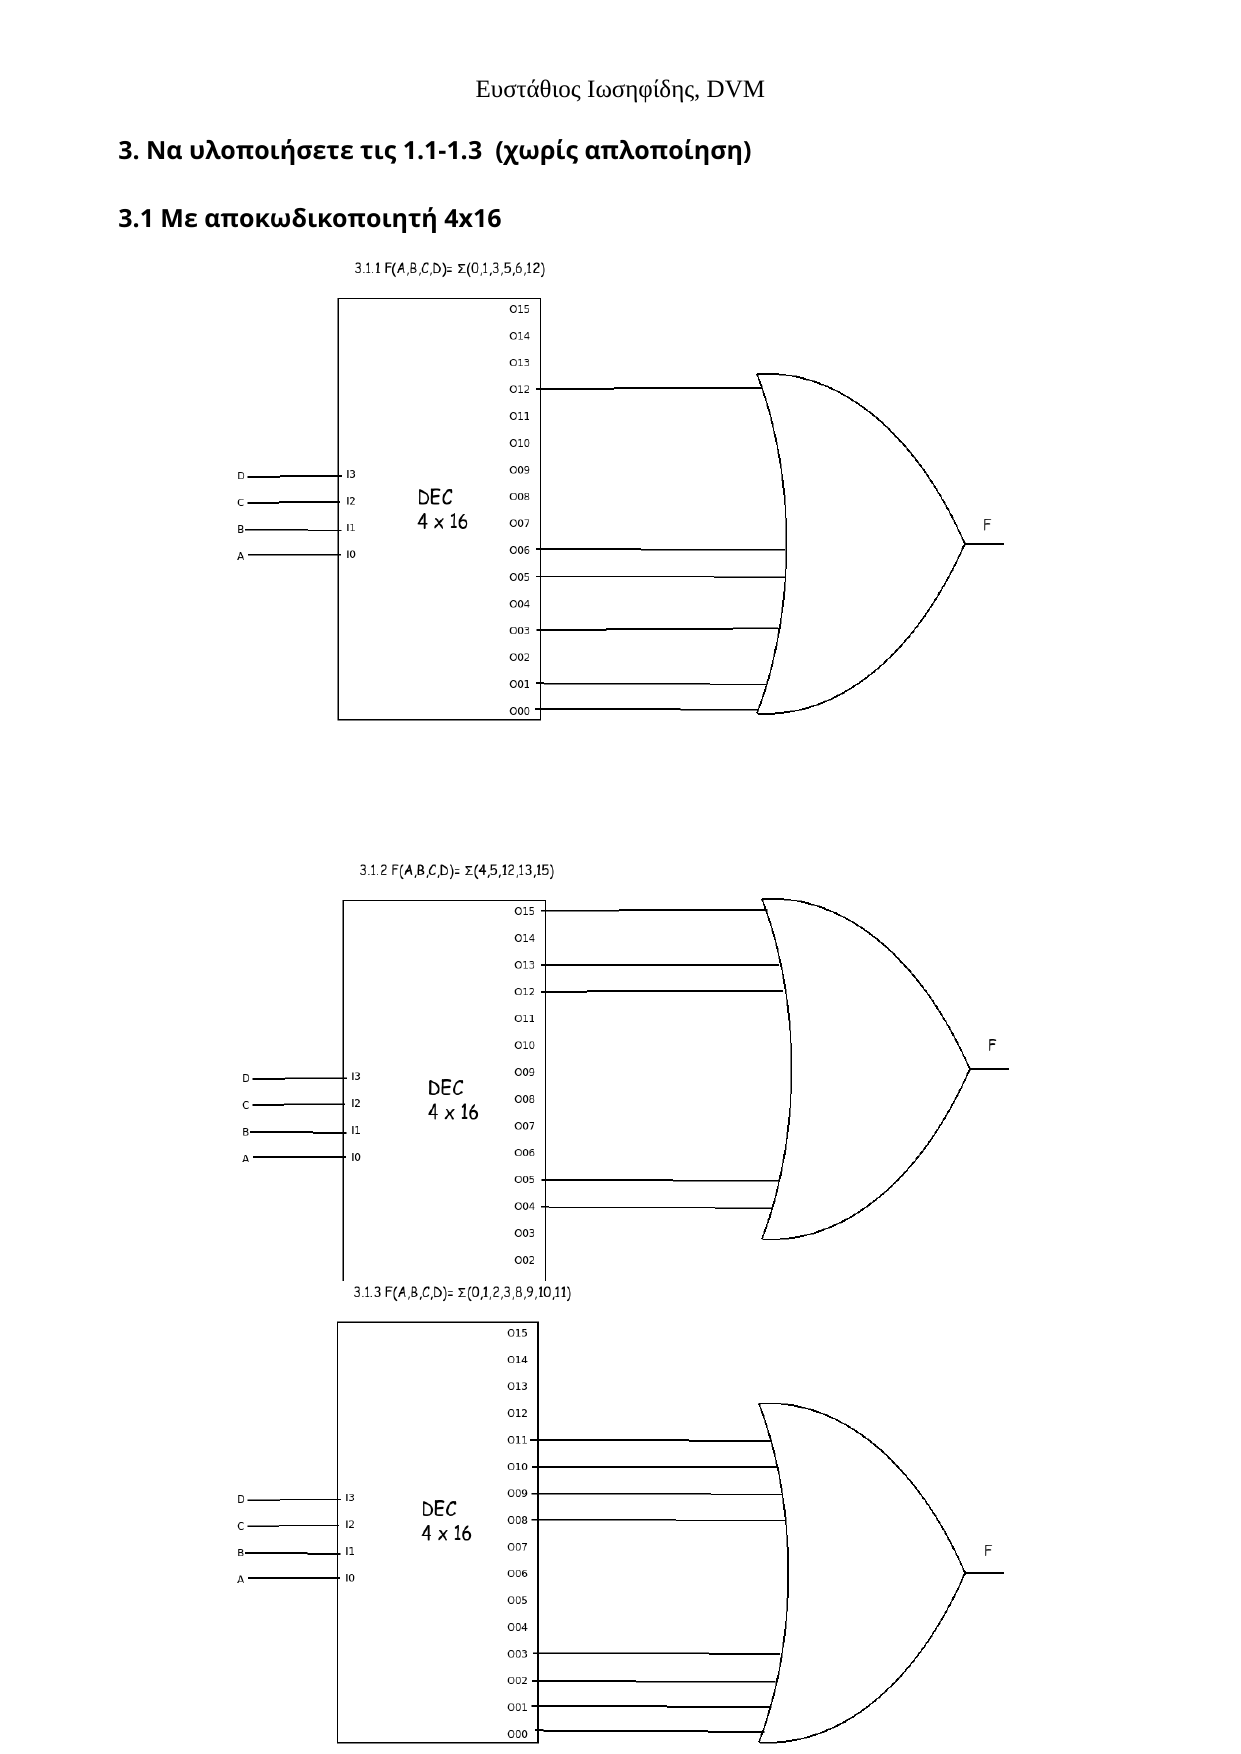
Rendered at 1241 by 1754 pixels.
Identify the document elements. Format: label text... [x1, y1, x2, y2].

picture [236, 257, 1004, 731]
picture [236, 860, 1009, 1754]
text 3. Να υλοποιήσετε τις 1.1-1.3 (χωρίς απλοποίηση) [118, 132, 1122, 166]
text 3.1 Με αποκωδικοποιητή 4x16 [118, 200, 1122, 234]
